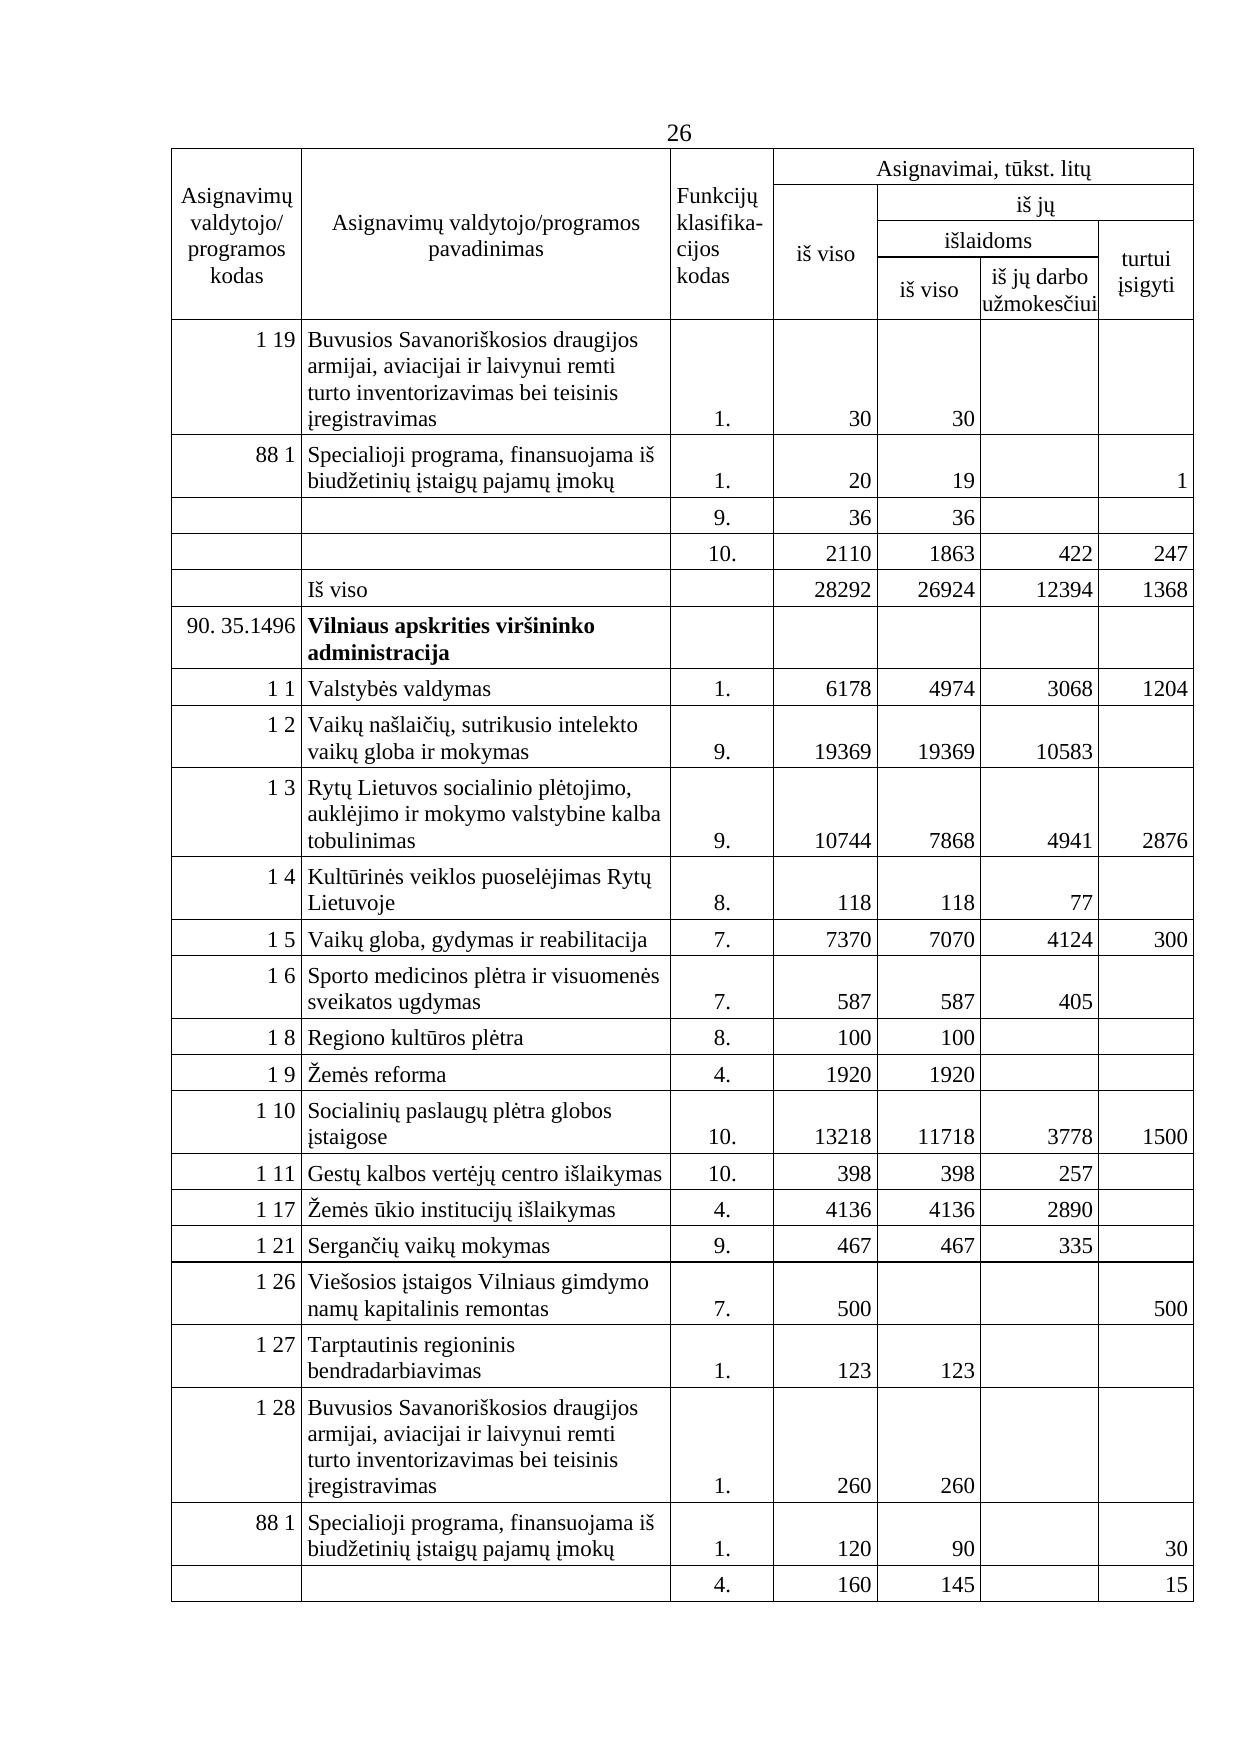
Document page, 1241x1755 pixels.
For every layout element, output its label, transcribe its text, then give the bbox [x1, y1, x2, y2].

table_cell [1099, 1154, 1193, 1189]
table_cell 1 17 [172, 1190, 301, 1225]
table_cell 19 [878, 435, 980, 497]
table_cell 7. [671, 920, 773, 955]
table_cell [774, 607, 877, 668]
table_cell [981, 1566, 1098, 1601]
table_cell [302, 498, 670, 533]
table_cell [981, 1503, 1098, 1564]
table_cell 100 [774, 1019, 877, 1054]
table_cell Vaikų globa, gydymas ir reabilitacija [302, 920, 670, 955]
table_header Funkcijų klasifika-cijos kodas [671, 149, 773, 319]
table_cell 100 [878, 1019, 980, 1054]
table_cell Tarptautinis regioninis bendradarbiavimas [302, 1325, 670, 1387]
table_cell [981, 320, 1098, 434]
table_cell 1 8 [172, 1019, 301, 1054]
table_cell 123 [878, 1325, 980, 1387]
table_cell 145 [878, 1566, 980, 1601]
table_cell [172, 534, 301, 569]
table_cell 4136 [774, 1190, 877, 1225]
table_cell 4124 [981, 920, 1098, 955]
table_cell 1920 [774, 1055, 877, 1090]
table_cell 30 [1099, 1503, 1193, 1564]
table_cell 90. 35.1496 [172, 607, 301, 668]
table_cell 1 21 [172, 1226, 301, 1261]
table_cell 4136 [878, 1190, 980, 1225]
table_cell 1 11 [172, 1154, 301, 1189]
table_cell 1 9 [172, 1055, 301, 1090]
table_cell 19369 [774, 706, 877, 767]
table_cell 1 2 [172, 706, 301, 767]
table_header Asignavimai, tūkst. litų [774, 149, 1193, 184]
table_cell 36 [878, 498, 980, 533]
table_cell Buvusios Savanoriškosios draugijos armijai, aviacijai ir laivynui remti turto inventorizavimas bei teisinis įregistravimas [302, 320, 670, 434]
table_cell [1099, 1226, 1193, 1261]
table_cell 300 [1099, 920, 1193, 955]
table_header Asignavimų valdytojo/programos pavadinimas [302, 149, 670, 319]
table_cell 30 [774, 320, 877, 434]
table_cell 10583 [981, 706, 1098, 767]
table_cell Specialioji programa, finansuojama iš biudžetinių įstaigų pajamų įmokų [302, 435, 670, 497]
table_cell 20 [774, 435, 877, 497]
table_cell 398 [774, 1154, 877, 1189]
table_cell 90 [878, 1503, 980, 1564]
table_cell [981, 607, 1098, 668]
table_cell 9. [671, 1226, 773, 1261]
table_cell [172, 1566, 301, 1601]
table_cell 247 [1099, 534, 1193, 569]
table_cell turtui įsigyti [1099, 221, 1193, 319]
table_cell 1 28 [172, 1388, 301, 1502]
table_cell Buvusios Savanoriškosios draugijos armijai, aviacijai ir laivynui remti turto inventorizavimas bei teisinis įregistravimas [302, 1388, 670, 1502]
table_cell [1099, 706, 1193, 767]
table_cell 1 6 [172, 956, 301, 1017]
table_cell [302, 1566, 670, 1601]
table_cell 398 [878, 1154, 980, 1189]
table_cell [1099, 1019, 1193, 1054]
table_cell 1 4 [172, 857, 301, 919]
table_cell [1099, 956, 1193, 1017]
table_cell 26924 [878, 570, 980, 606]
table_cell 123 [774, 1325, 877, 1387]
table_cell 77 [981, 857, 1098, 919]
table_cell [981, 498, 1098, 533]
table_cell 36 [774, 498, 877, 533]
table_cell [981, 1263, 1098, 1324]
table_cell 7. [671, 1263, 773, 1324]
table_cell 1. [671, 1388, 773, 1502]
table_cell 1 1 [172, 669, 301, 704]
table_cell 7. [671, 956, 773, 1017]
table_cell 9. [671, 706, 773, 767]
table_cell 8. [671, 1019, 773, 1054]
table_cell 1. [671, 320, 773, 434]
table_cell iš viso [774, 185, 877, 319]
table_cell [878, 1263, 980, 1324]
table_cell 587 [878, 956, 980, 1017]
table_cell [981, 435, 1098, 497]
table_cell 1 3 [172, 768, 301, 856]
table_cell 467 [878, 1226, 980, 1261]
table_cell 1. [671, 1503, 773, 1564]
table_cell 9. [671, 498, 773, 533]
table_cell 160 [774, 1566, 877, 1601]
table_cell [981, 1055, 1098, 1090]
table_cell 88 1 [172, 435, 301, 497]
table_cell 11718 [878, 1091, 980, 1153]
table_cell Sporto medicinos plėtra ir visuomenės sveikatos ugdymas [302, 956, 670, 1017]
table_cell 467 [774, 1226, 877, 1261]
table_cell 1 19 [172, 320, 301, 434]
table_cell 587 [774, 956, 877, 1017]
table_cell Rytų Lietuvos socialinio plėtojimo, auklėjimo ir mokymo valstybine kalba tobulinimas [302, 768, 670, 856]
table_cell Kultūrinės veiklos puoselėjimas Rytų Lietuvoje [302, 857, 670, 919]
table_cell 3778 [981, 1091, 1098, 1153]
table_cell 88 1 [172, 1503, 301, 1564]
table_cell 9. [671, 768, 773, 856]
table_cell 260 [774, 1388, 877, 1502]
table_cell [1099, 1055, 1193, 1090]
table_cell 3068 [981, 669, 1098, 704]
table_cell Vaikų našlaičių, sutrikusio intelekto vaikų globa ir mokymas [302, 706, 670, 767]
table_cell 19369 [878, 706, 980, 767]
table_cell 260 [878, 1388, 980, 1502]
table_cell [302, 534, 670, 569]
table_cell [671, 570, 773, 606]
table_cell Specialioji programa, finansuojama iš biudžetinių įstaigų pajamų įmokų [302, 1503, 670, 1564]
table_cell 1 26 [172, 1263, 301, 1324]
table_cell [981, 1019, 1098, 1054]
table_cell Sergančių vaikų mokymas [302, 1226, 670, 1261]
table_cell 500 [1099, 1263, 1193, 1324]
table_cell Valstybės valdymas [302, 669, 670, 704]
table_cell 1 10 [172, 1091, 301, 1153]
table_cell iš jų [878, 185, 1193, 220]
table_cell 2890 [981, 1190, 1098, 1225]
table_cell 1. [671, 669, 773, 704]
table_cell [1099, 607, 1193, 668]
table_cell [1099, 1388, 1193, 1502]
table_cell 13218 [774, 1091, 877, 1153]
table_cell 15 [1099, 1566, 1193, 1601]
table_cell 500 [774, 1263, 877, 1324]
table_cell Žemės reforma [302, 1055, 670, 1090]
table_cell [1099, 1190, 1193, 1225]
table_cell 1204 [1099, 669, 1193, 704]
table_cell 335 [981, 1226, 1098, 1261]
table_cell 8. [671, 857, 773, 919]
table_cell 4974 [878, 669, 980, 704]
table_cell 4. [671, 1190, 773, 1225]
table_cell 7370 [774, 920, 877, 955]
table_cell 10744 [774, 768, 877, 856]
table_cell 6178 [774, 669, 877, 704]
table_cell 2110 [774, 534, 877, 569]
table_cell [1099, 1325, 1193, 1387]
table_cell Vilniaus apskrities viršininko administracija [302, 607, 670, 668]
table_cell Iš viso [302, 570, 670, 606]
table_cell išlaidoms [878, 221, 1098, 256]
table_cell 1 5 [172, 920, 301, 955]
table_cell 4. [671, 1055, 773, 1090]
table_cell 10. [671, 534, 773, 569]
table_cell Socialinių paslaugų plėtra globos įstaigose [302, 1091, 670, 1153]
table_cell [981, 1388, 1098, 1502]
table_cell 28292 [774, 570, 877, 606]
table_cell 118 [878, 857, 980, 919]
table_cell Gestų kalbos vertėjų centro išlaikymas [302, 1154, 670, 1189]
table_cell [172, 498, 301, 533]
table_cell 10. [671, 1091, 773, 1153]
table_cell Žemės ūkio institucijų išlaikymas [302, 1190, 670, 1225]
table_cell [981, 1325, 1098, 1387]
table_cell Regiono kultūros plėtra [302, 1019, 670, 1054]
table_cell [1099, 320, 1193, 434]
table_cell 10. [671, 1154, 773, 1189]
table_cell 1863 [878, 534, 980, 569]
table_cell 118 [774, 857, 877, 919]
table_cell [671, 607, 773, 668]
table_cell 4941 [981, 768, 1098, 856]
table_cell 7868 [878, 768, 980, 856]
table_cell 1. [671, 435, 773, 497]
table_cell 422 [981, 534, 1098, 569]
table_cell [1099, 498, 1193, 533]
table_cell 1 27 [172, 1325, 301, 1387]
table_cell 4. [671, 1566, 773, 1601]
table_cell 1368 [1099, 570, 1193, 606]
table_cell 257 [981, 1154, 1098, 1189]
table_cell 1920 [878, 1055, 980, 1090]
table_cell 30 [878, 320, 980, 434]
table_cell [1099, 857, 1193, 919]
table_cell Viešosios įstaigos Vilniaus gimdymo namų kapitalinis remontas [302, 1263, 670, 1324]
table_cell 405 [981, 956, 1098, 1017]
table_cell 120 [774, 1503, 877, 1564]
table_cell 7070 [878, 920, 980, 955]
table_cell 1500 [1099, 1091, 1193, 1153]
table_header Asignavimų valdytojo/ programos kodas [172, 149, 301, 319]
table_cell [172, 570, 301, 606]
table_cell 1. [671, 1325, 773, 1387]
table_cell 2876 [1099, 768, 1193, 856]
table_cell [878, 607, 980, 668]
table_cell iš viso [878, 258, 980, 319]
table_cell 1 [1099, 435, 1193, 497]
table_cell iš jų darbo užmokesčiui [981, 258, 1098, 319]
table_cell 12394 [981, 570, 1098, 606]
